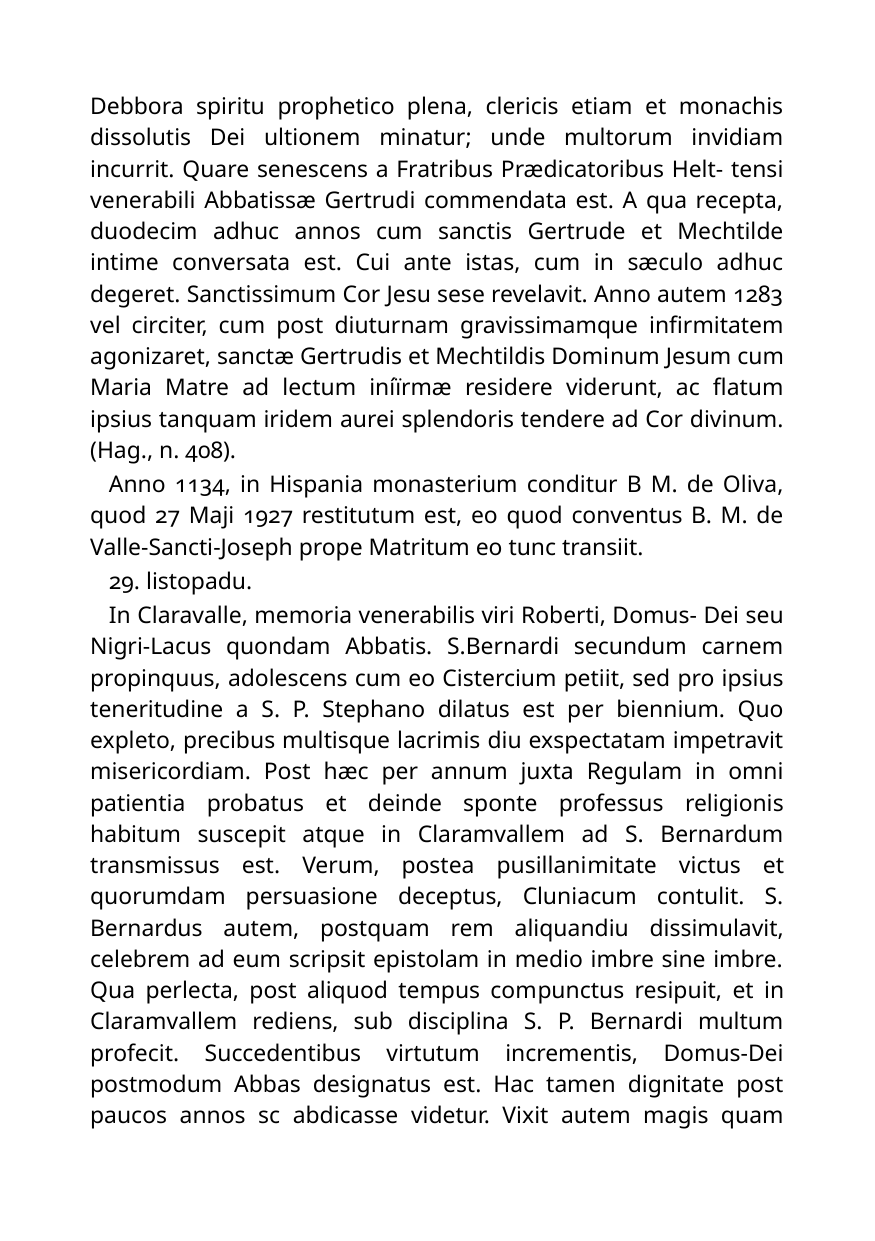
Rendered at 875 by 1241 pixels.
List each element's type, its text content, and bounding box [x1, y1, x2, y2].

text 29. listopadu. [90, 565, 784, 596]
text Debbora spiritu prophetico plena, clericis etiam et monachis dissolutis Dei ultionem minatur; unde multorum invidiam incurrit. Quare senescens a Fratribus Prædicatoribus Helt- tensi venerabili Abbatissæ Gertrudi commendata est. A qua recepta, duodecim adhuc annos cum sanctis Gertrude et Mechtilde intime conversata est. Cui ante istas, cum in sæculo adhuc degeret. Sanctissimum Cor Jesu sese revelavit. Anno autem 1283 vel circiter, cum post diuturnam gravissimamque infirmitatem agonizaret, sanctæ Gertrudis et Mechtildis Domi­num Jesum cum Maria Matre ad lectum iníïrmæ residere viderunt, ac flatum ipsius tanquam iridem aurei splendoris tendere ad Cor divinum. (Hag., n. 408). [90, 90, 784, 465]
text Anno 1134, in Hispania monasterium conditur B M. de Oliva, quod 27 Maji 1927 restitutum est, eo quod conventus B. M. de Valle-Sancti-Joseph prope Matritum eo tunc transiit. [90, 468, 784, 562]
text In Claravalle, memoria venerabilis viri Roberti, Domus- Dei seu Nigri-Lacus quondam Abbatis. S.Bernardi secundum carnem propinquus, adolescens cum eo Cistercium petiit, sed pro ipsius teneritudine a S. P. Stephano dilatus est per biennium. Quo expleto, precibus multisque lacrimis diu exspectatam impetravit misericordiam. Post hæc per annum juxta Regulam in omni patientia probatus et deinde sponte professus religionis habitum suscepit atque in Claramvallem ad S. Bernardum transmissus est. Verum, postea pusillani­mitate victus et quorumdam persuasione deceptus, Cluniacum contulit. S. Bernardus autem, postquam rem aliquandiu dissimulavit, celebrem ad eum scripsit epistolam in medio imbre sine imbre. Qua perlecta, post aliquod tempus com­punctus resipuit, et in Claramvallem rediens, sub disciplina S. P. Bernardi multum profecit. Succedentibus virtutum incrementis, Domus-Dei postmodum Abbas designatus est. Hac tamen dignitate post paucos annos sc abdicasse videtur. Vixit autem magis quam [90, 599, 784, 1130]
